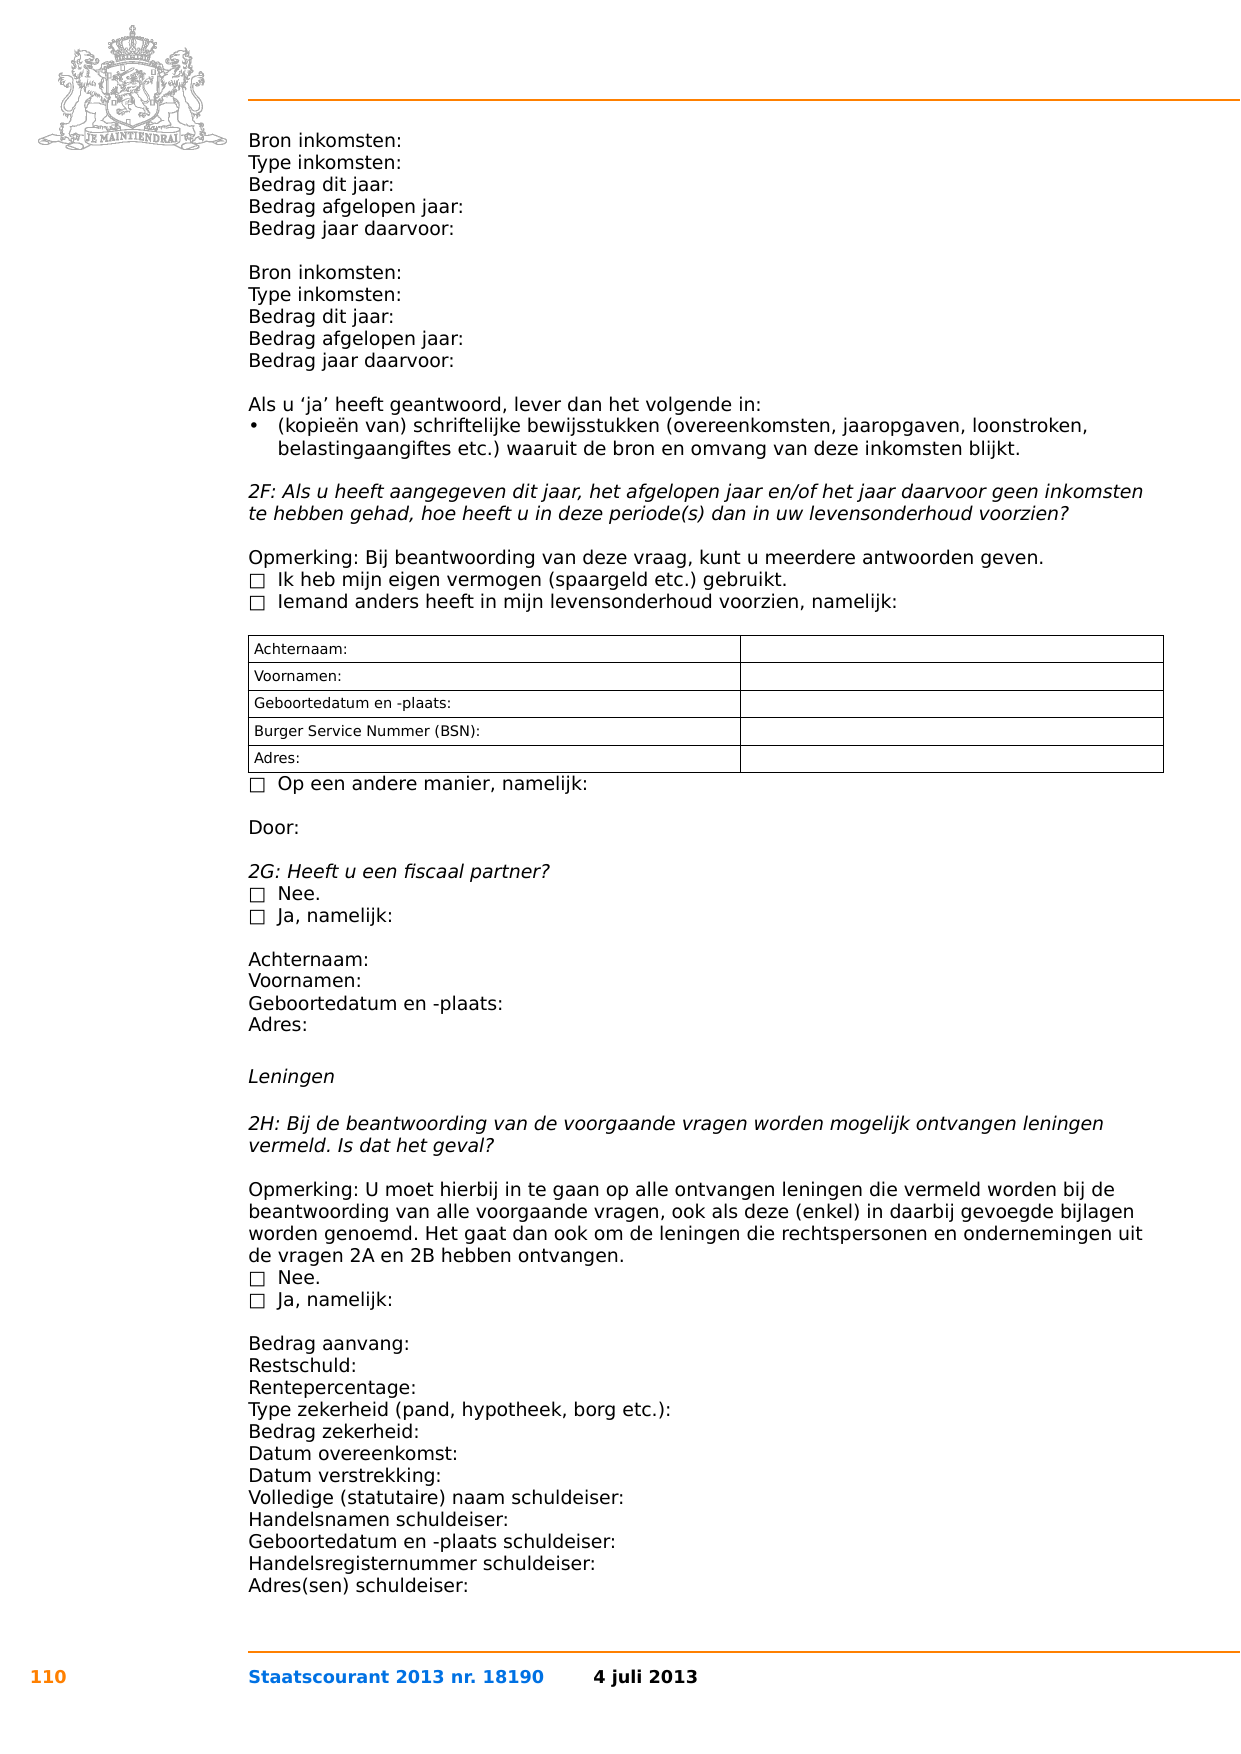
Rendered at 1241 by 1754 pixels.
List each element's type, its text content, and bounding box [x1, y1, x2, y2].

table_cell [741, 746, 1163, 772]
table_cell [741, 691, 1163, 717]
text Type zekerheid (pand, hypotheek, borg etc.): [248, 1399, 1163, 1421]
text □ Ja, namelijk: [248, 904, 1163, 927]
picture [38, 25, 227, 150]
text Achternaam: [248, 948, 1163, 970]
text □ Ja, namelijk: [248, 1289, 1163, 1311]
table_cell Geboortedatum en -plaats: [249, 691, 740, 717]
text Opmerking: Bij beantwoording van deze vraag, kunt u meerdere antwoorden geven. [248, 547, 1163, 569]
text Handelsnamen schuldeiser: [248, 1509, 1163, 1531]
text Type inkomsten: [248, 152, 1163, 174]
subtitle 2G: Heeft u een fiscaal partner? [248, 861, 1163, 883]
table_header Achternaam: [249, 636, 740, 662]
text Datum overeenkomst: [248, 1443, 1163, 1465]
table_header [741, 636, 1163, 662]
text Bedrag afgelopen jaar: [248, 328, 1163, 349]
subtitle 2H: Bij de beantwoording van de voorgaande vragen worden mogelijk ontvangen leningen vermeld. Is dat het geval? [248, 1113, 1163, 1157]
text Datum verstrekking: [248, 1465, 1163, 1487]
text • (kopieën van) schriftelijke bewijsstukken (overeenkomsten, jaaropgaven, loonstroken, belastingaangiftes etc.) waaruit de bron en omvang van deze inkomsten blijkt. [248, 415, 1163, 459]
text Opmerking: U moet hierbij in te gaan op alle ontvangen leningen die vermeld worden bij de beantwoording van alle voorgaande vragen, ook als deze (enkel) in daarbij gevoegde bijlagen worden genoemd. Het gaat dan ook om de leningen die rechtspersonen en ondernemingen uit de vragen 2A en 2B hebben ontvangen. [248, 1179, 1163, 1267]
text Bedrag dit jaar: [248, 306, 1163, 328]
text Handelsregisternummer schuldeiser: [248, 1553, 1163, 1575]
table_cell Burger Service Nummer (BSN): [249, 718, 740, 744]
text Bron inkomsten: [248, 262, 1163, 284]
table_cell Adres: [249, 746, 740, 772]
text Bedrag aanvang: [248, 1333, 1163, 1355]
text Volledige (statutaire) naam schuldeiser: [248, 1487, 1163, 1509]
table_cell Voornamen: [249, 663, 740, 690]
subtitle Leningen [248, 1066, 1163, 1088]
text Bedrag dit jaar: [248, 174, 1163, 196]
table_cell [741, 718, 1163, 744]
text Bedrag afgelopen jaar: [248, 196, 1163, 218]
text Bron inkomsten: [248, 130, 1163, 152]
subtitle 2F: Als u heeft aangegeven dit jaar, het afgelopen jaar en/of het jaar daarvoor geen inkomsten te hebben gehad, hoe heeft u in deze periode(s) dan in uw levensonderhoud voorzien? [248, 481, 1163, 525]
text Restschuld: [248, 1355, 1163, 1377]
text Type inkomsten: [248, 284, 1163, 306]
table_cell [741, 663, 1163, 690]
text □ Iemand anders heeft in mijn levensonderhoud voorzien, namelijk: [248, 591, 1163, 613]
text Als u ‘ja’ heeft geantwoord, lever dan het volgende in: [248, 393, 1163, 415]
text Adres(sen) schuldeiser: [248, 1575, 1163, 1597]
text Bedrag zekerheid: [248, 1421, 1163, 1443]
text □ Op een andere manier, namelijk: [248, 773, 1163, 795]
text Geboortedatum en -plaats schuldeiser: [248, 1531, 1163, 1553]
text Bedrag jaar daarvoor: [248, 349, 1163, 372]
text Rentepercentage: [248, 1377, 1163, 1399]
text Bedrag jaar daarvoor: [248, 218, 1163, 240]
text Adres: [248, 1014, 1163, 1036]
text Voornamen: [248, 970, 1163, 992]
text Door: [248, 817, 1163, 839]
text Geboortedatum en -plaats: [248, 992, 1163, 1014]
text □ Nee. [248, 1267, 1163, 1289]
text □ Ik heb mijn eigen vermogen (spaargeld etc.) gebruikt. [248, 569, 1163, 591]
text □ Nee. [248, 883, 1163, 904]
